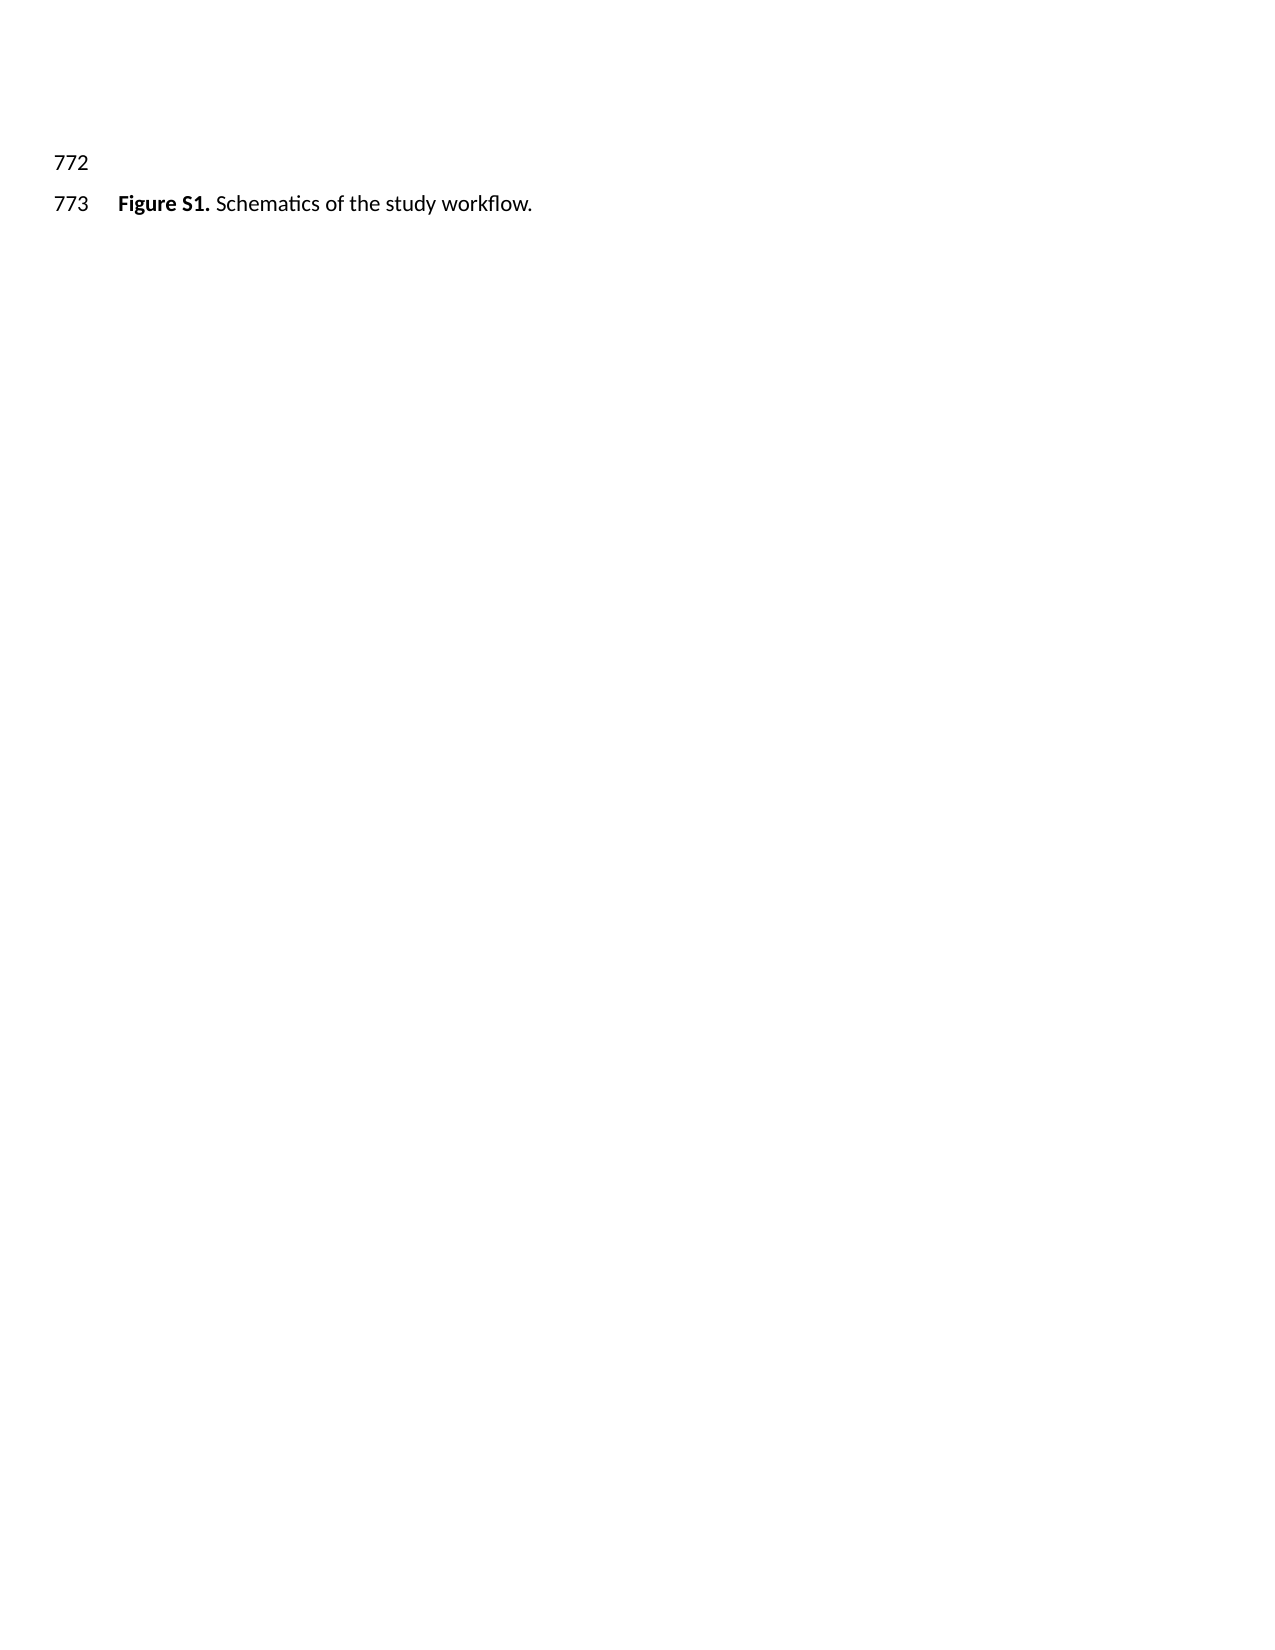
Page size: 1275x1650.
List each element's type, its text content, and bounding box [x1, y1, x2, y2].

text Figure S1. Schematics of the study workflow. [118, 189, 1157, 218]
